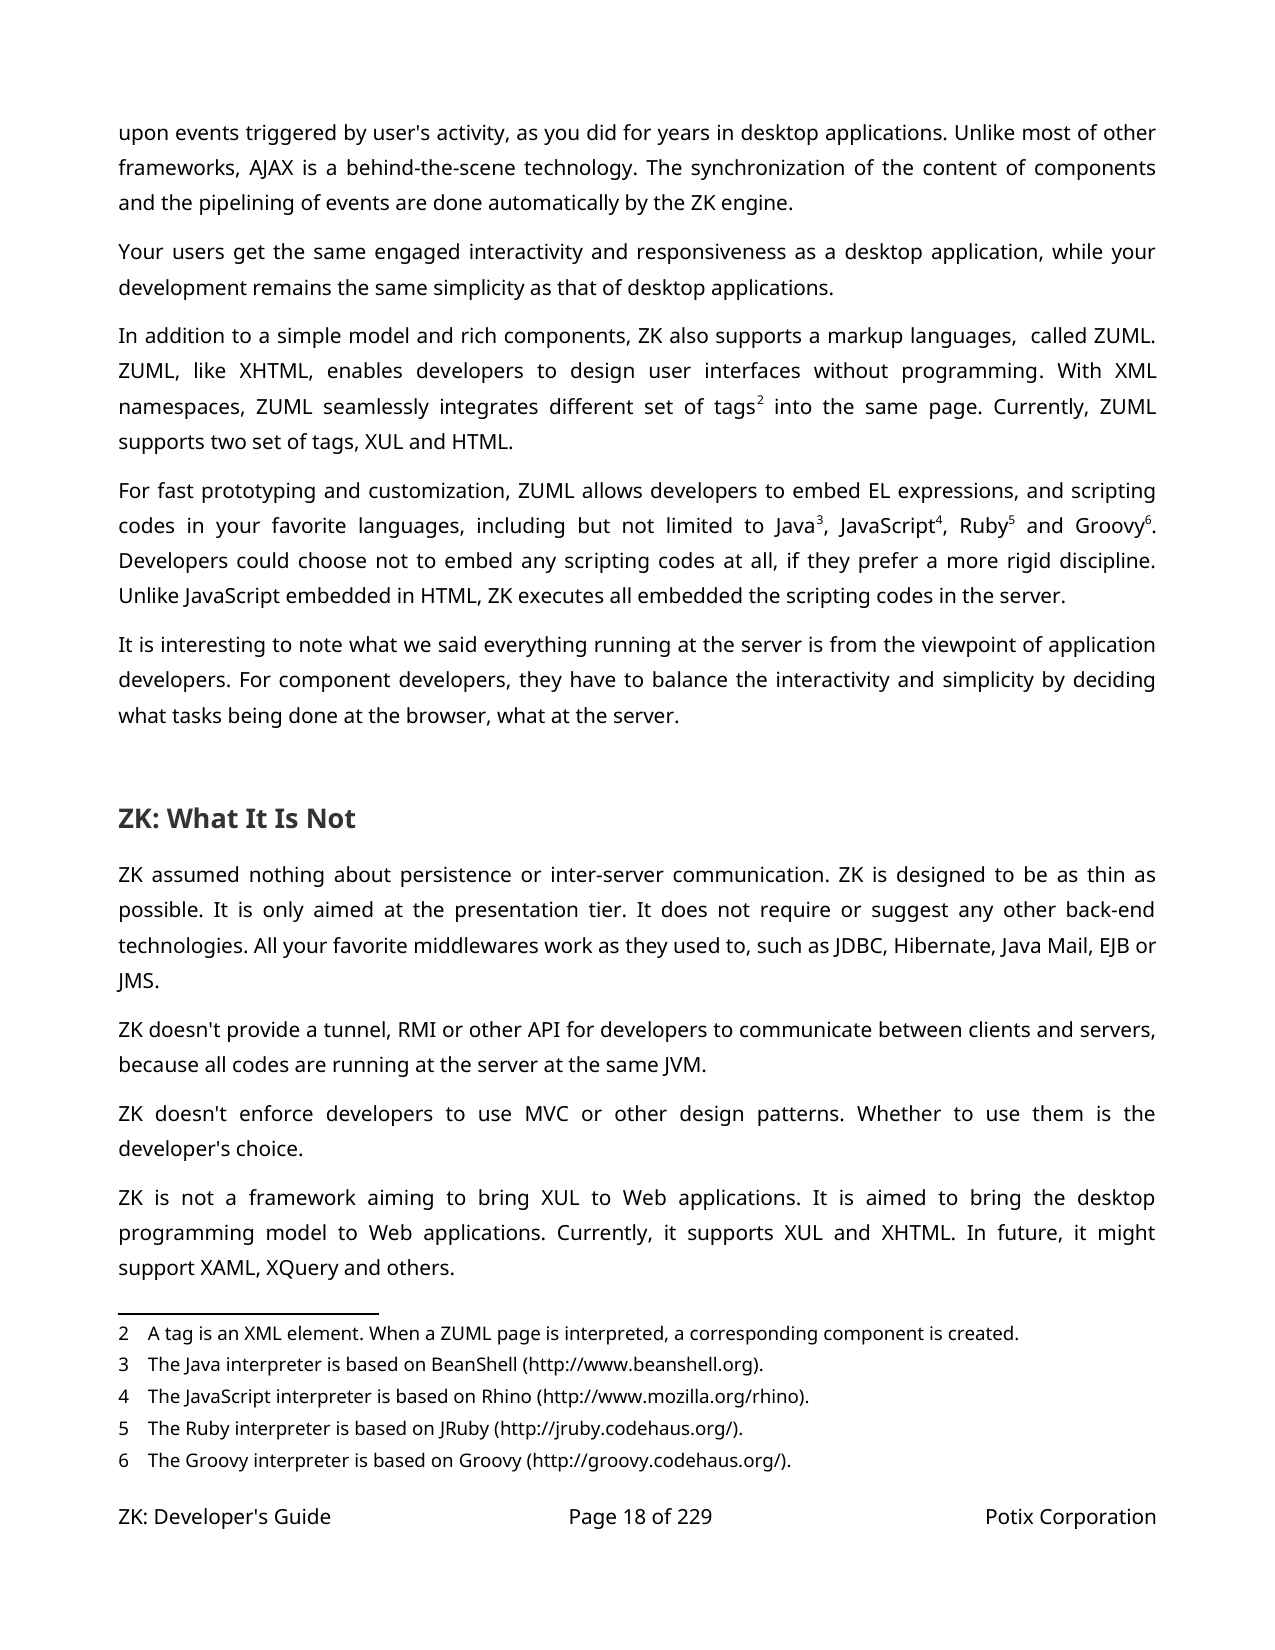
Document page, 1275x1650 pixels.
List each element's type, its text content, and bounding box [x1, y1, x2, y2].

subtitle ZK: What It Is Not [118, 800, 1157, 837]
text It is interesting to note what we said everything running at the server is from the viewpoint of application developers. For component developers, they have to balance the interactivity and simplicity by deciding what tasks being done at the browser, what at the server. [118, 630, 1157, 729]
text ZK assumed nothing about persistence or inter-server communication. ZK is designed to be as thin as possible. It is only aimed at the presentation tier. It does not require or suggest any other back-end technologies. All your favorite middlewares work as they used to, such as JDBC, Hibernate, Java Mail, EJB or JMS. [118, 860, 1157, 994]
text ZK doesn't provide a tunnel, RMI or other API for developers to communicate between clients and servers, because all codes are running at the server at the same JVM. [118, 1015, 1157, 1078]
text ZK doesn't enforce developers to use MVC or other design patterns. Whether to use them is the developer's choice. [118, 1099, 1157, 1162]
text The Java interpreter is based on BeanShell (http://www.beanshell.org). [118, 1352, 1157, 1377]
text In addition to a simple model and rich components, ZK also supports a markup languages, called ZUML. ZUML, like XHTML, enables developers to design user interfaces without programming. With XML namespaces, ZUML seamlessly integrates different set of tags into the same page. Currently, ZUML supports two set of tags, XUL and HTML. [118, 321, 1157, 455]
text upon events triggered by user's activity, as you did for years in desktop applications. Unlike most of other frameworks, AJAX is a behind-the-scene technology. The synchronization of the content of components and the pipelining of events are done automatically by the ZK engine. [118, 118, 1157, 217]
text The Groovy interpreter is based on Groovy (http://groovy.codehaus.org/). [118, 1447, 1157, 1473]
text For fast prototyping and customization, ZUML allows developers to embed EL expressions, and scripting codes in your favorite languages, including but not limited to Java, JavaScript, Ruby and Groovy. Developers could choose not to embed any scripting codes at all, if they prefer a more rigid discipline. Unlike JavaScript embedded in HTML, ZK executes all embedded the scripting codes in the server. [118, 476, 1157, 610]
text A tag is an XML element. When a ZUML page is interpreted, a corresponding component is created. [118, 1320, 1157, 1345]
text Your users get the same engaged interactivity and responsiveness as a desktop application, while your development remains the same simplicity as that of desktop applications. [118, 237, 1157, 301]
text The JavaScript interpreter is based on Rhino (http://www.mozilla.org/rhino). [118, 1384, 1157, 1409]
text The Ruby interpreter is based on JRuby (http://jruby.codehaus.org/). [118, 1416, 1157, 1441]
text ZK is not a framework aiming to bring XUL to Web applications. It is aimed to bring the desktop programming model to Web applications. Currently, it supports XUL and XHTML. In future, it might support XAML, XQuery and others. [118, 1183, 1157, 1282]
